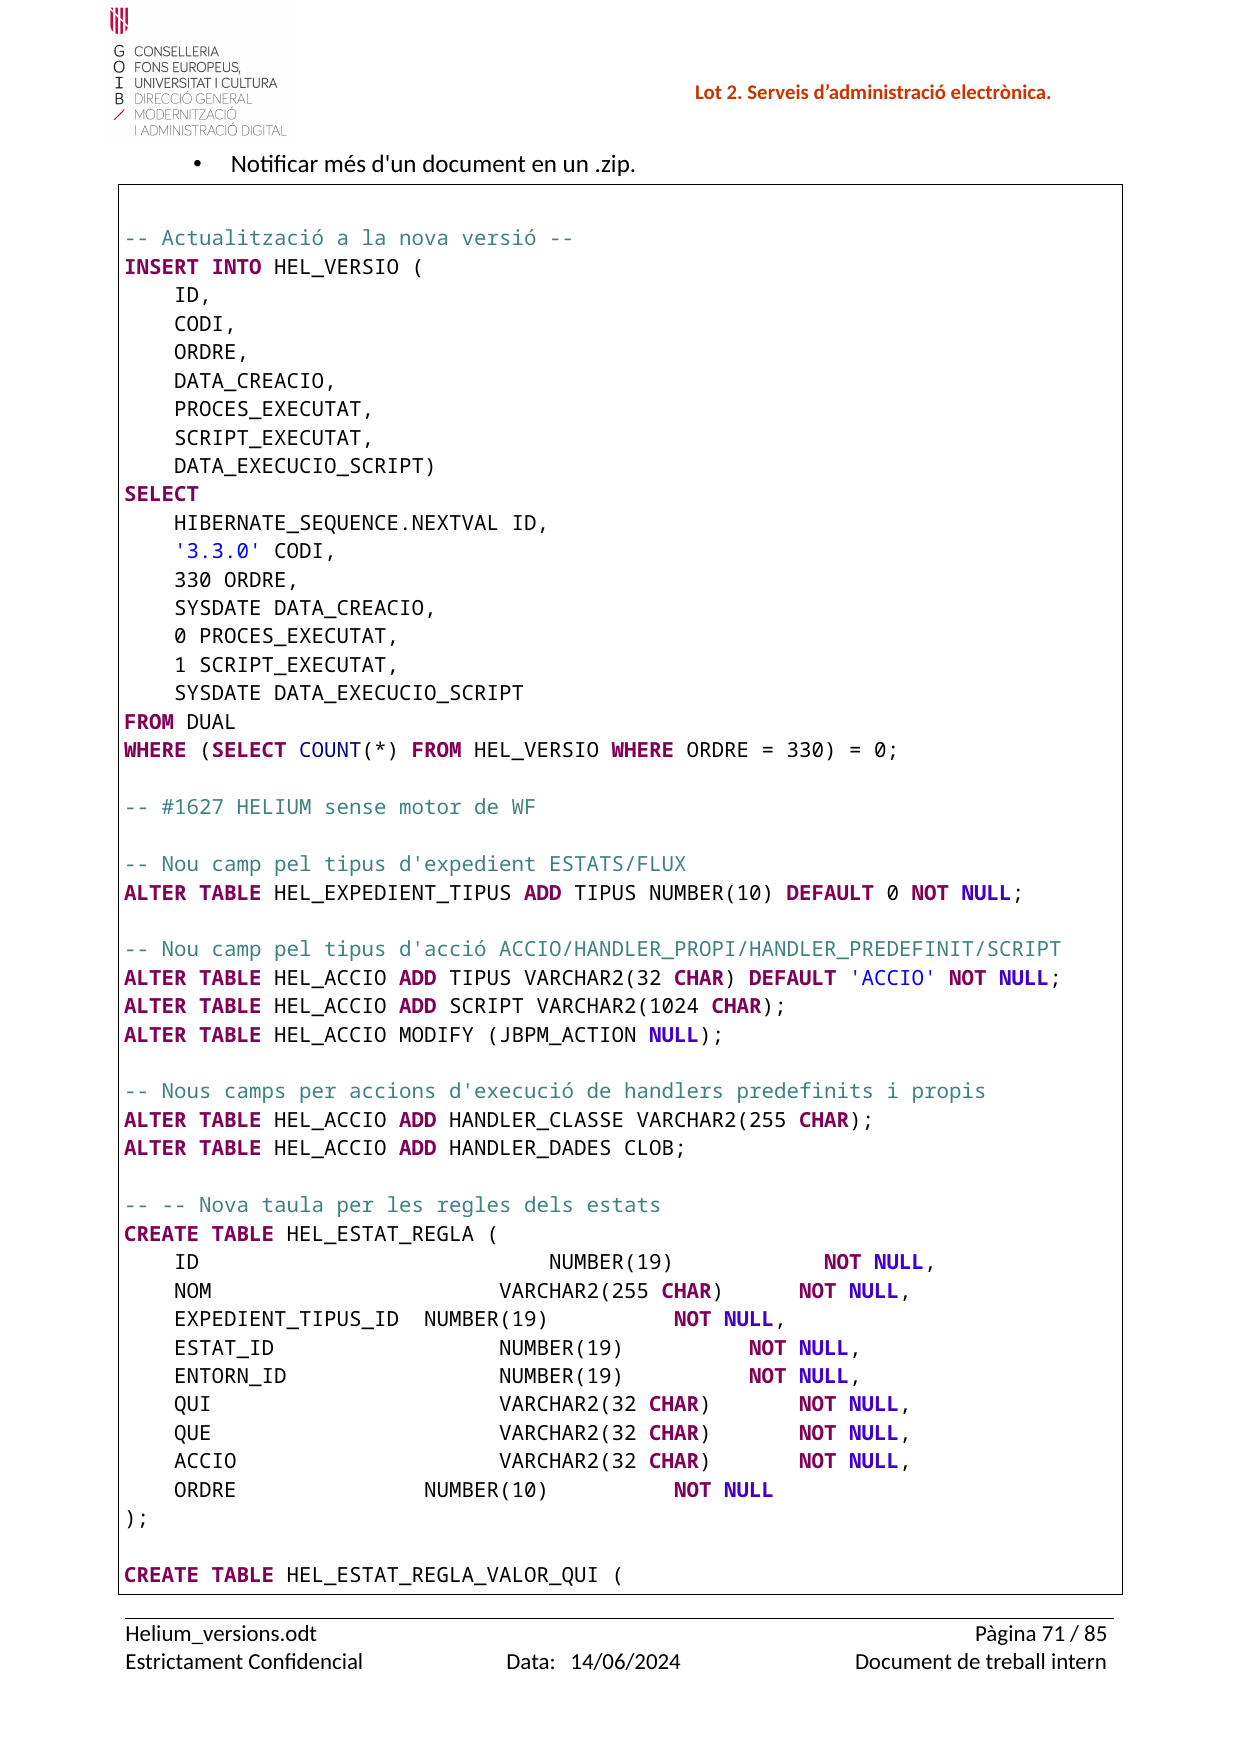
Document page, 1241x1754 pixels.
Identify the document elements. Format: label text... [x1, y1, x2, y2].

picture [100, 0, 297, 144]
list Notificar més d'un document en un .zip. [193, 148, 1122, 178]
table_header ﻿ -- Actualització a la nova versió -- INSERT INTO HEL_VERSIO ( ID, CODI, ORDRE, DATA_CREACIO, PROCES_EXECUTAT, SCRIPT_EXECUTAT, DATA_EXECUCIO_SCRIPT) SELECT HIBERNATE_SEQUENCE.NEXTVAL ID, '3.3.0' CODI, 330 ORDRE, SYSDATE DATA_CREACIO, 0 PROCES_EXECUTAT, 1 SCRIPT_EXECUTAT, SYSDATE DATA_EXECUCIO_SCRIPT FROM DUAL WHERE (SELECT COUNT(*) FROM HEL_VERSIO WHERE ORDRE = 330) = 0; -- #1627 HELIUM sense motor de WF -- Nou camp pel tipus d'expedient ESTATS/FLUX ALTER TABLE HEL_EXPEDIENT_TIPUS ADD TIPUS NUMBER(10) DEFAULT 0 NOT NULL; -- Nou camp pel tipus d'acció ACCIO/HANDLER_PROPI/HANDLER_PREDEFINIT/SCRIPT ALTER TABLE HEL_ACCIO ADD TIPUS VARCHAR2(32 CHAR) DEFAULT 'ACCIO' NOT NULL; ALTER TABLE HEL_ACCIO ADD SCRIPT VARCHAR2(1024 CHAR); ALTER TABLE HEL_ACCIO MODIFY (JBPM_ACTION NULL); -- Nous camps per accions d'execució de handlers predefinits i propis ALTER TABLE HEL_ACCIO ADD HANDLER_CLASSE VARCHAR2(255 CHAR); ALTER TABLE HEL_ACCIO ADD HANDLER_DADES CLOB; -- -- Nova taula per les regles dels estats CREATE TABLE HEL_ESTAT_REGLA ( ID NUMBER(19) NOT NULL, NOM VARCHAR2(255 CHAR) NOT NULL, EXPEDIENT_TIPUS_ID NUMBER(19) NOT NULL, ESTAT_ID NUMBER(19) NOT NULL, ENTORN_ID NUMBER(19) NOT NULL, QUI VARCHAR2(32 CHAR) NOT NULL, QUE VARCHAR2(32 CHAR) NOT NULL, ACCIO VARCHAR2(32 CHAR) NOT NULL, ORDRE NUMBER(10) NOT NULL ); CREATE TABLE HEL_ESTAT_REGLA_VALOR_QUI ( [119, 185, 1122, 1594]
